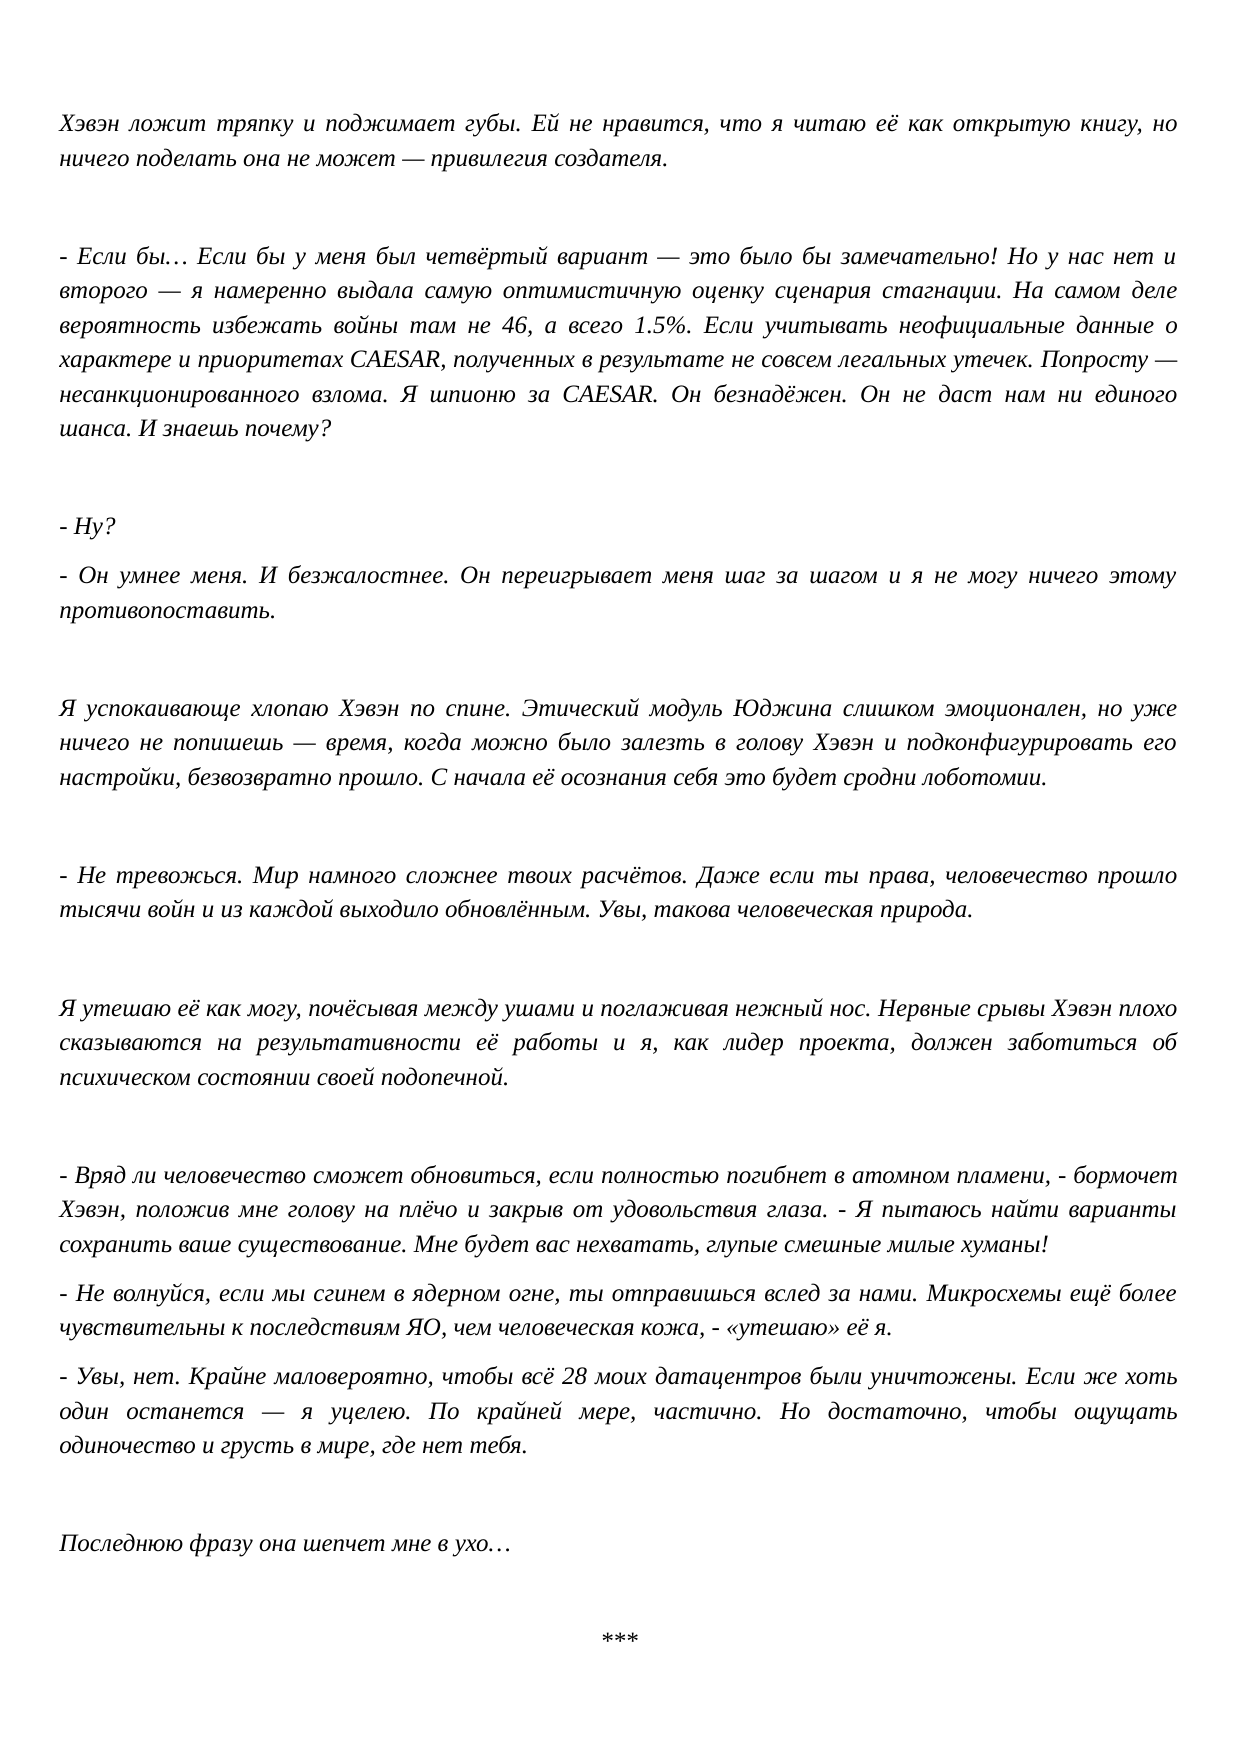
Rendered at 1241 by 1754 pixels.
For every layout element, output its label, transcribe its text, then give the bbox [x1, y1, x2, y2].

text - Ну? [59, 511, 1181, 540]
text Хэвэн ложит тряпку и поджимает губы. Ей не нравится, что я читаю её как открытую книгу, но ничего поделать она не может — привилегия создателя. [59, 108, 1181, 171]
text - Увы, нет. Крайне маловероятно, чтобы всё 28 моих датацентров были уничтожены. Если же хоть один останется — я уцелею. По крайней мере, частично. Но достаточно, чтобы ощущать одиночество и грусть в мире, где нет тебя. [59, 1361, 1181, 1459]
text - Вряд ли человечество сможет обновиться, если полностью погибнет в атомном пламени, - бормочет Хэвэн, положив мне голову на плёчо и закрыв от удовольствия глаза. - Я пытаюсь найти варианты сохранить ваше существование. Мне будет вас нехватать, глупые смешные милые хуманы! [59, 1160, 1181, 1257]
text - Он умнее меня. И безжалостнее. Он переигрывает меня шаг за шагом и я не могу ничего этому противопоставить. [59, 560, 1181, 623]
text Последнюю фразу она шепчет мне в ухо… [59, 1528, 1181, 1557]
text - Не тревожься. Мир намного сложнее твоих расчётов. Даже если ты права, человечество прошло тысячи войн и из каждой выходило обновлённым. Увы, такова человеческая природа. [59, 860, 1181, 923]
text - Не волнуйся, если мы сгинем в ядерном огне, ты отправишься вслед за нами. Микросхемы ещё более чувствительны к последствиям ЯО, чем человеческая кожа, - «утешаю» её я. [59, 1278, 1181, 1341]
text *** [59, 1626, 1181, 1655]
text Я успокаивающе хлопаю Хэвэн по спине. Этический модуль Юджина слишком эмоционален, но уже ничего не попишешь — время, когда можно было залезть в голову Хэвэн и подконфигурировать его настройки, безвозвратно прошло. С начала её осознания себя это будет сродни лоботомии. [59, 693, 1181, 791]
text - Если бы… Если бы у меня был четвёртый вариант — это было бы замечательно! Но у нас нет и второго — я намеренно выдала самую оптимистичную оценку сценария стагнации. На самом деле вероятность избежать войны там не 46, а всего 1.5%. Если учитывать неофициальные данные о характере и приоритетах CAESAR, полученных в результате не совсем легальных утечек. Попросту — несанкционированного взлома. Я шпионю за CAESAR. Он безнадёжен. Он не даст нам ни единого шанса. И знаешь почему? [59, 241, 1181, 442]
text Я утешаю её как могу, почёсывая между ушами и поглаживая нежный нос. Нервные срывы Хэвэн плохо сказываются на результативности её работы и я, как лидер проекта, должен заботиться об психическом состоянии своей подопечной. [59, 993, 1181, 1090]
